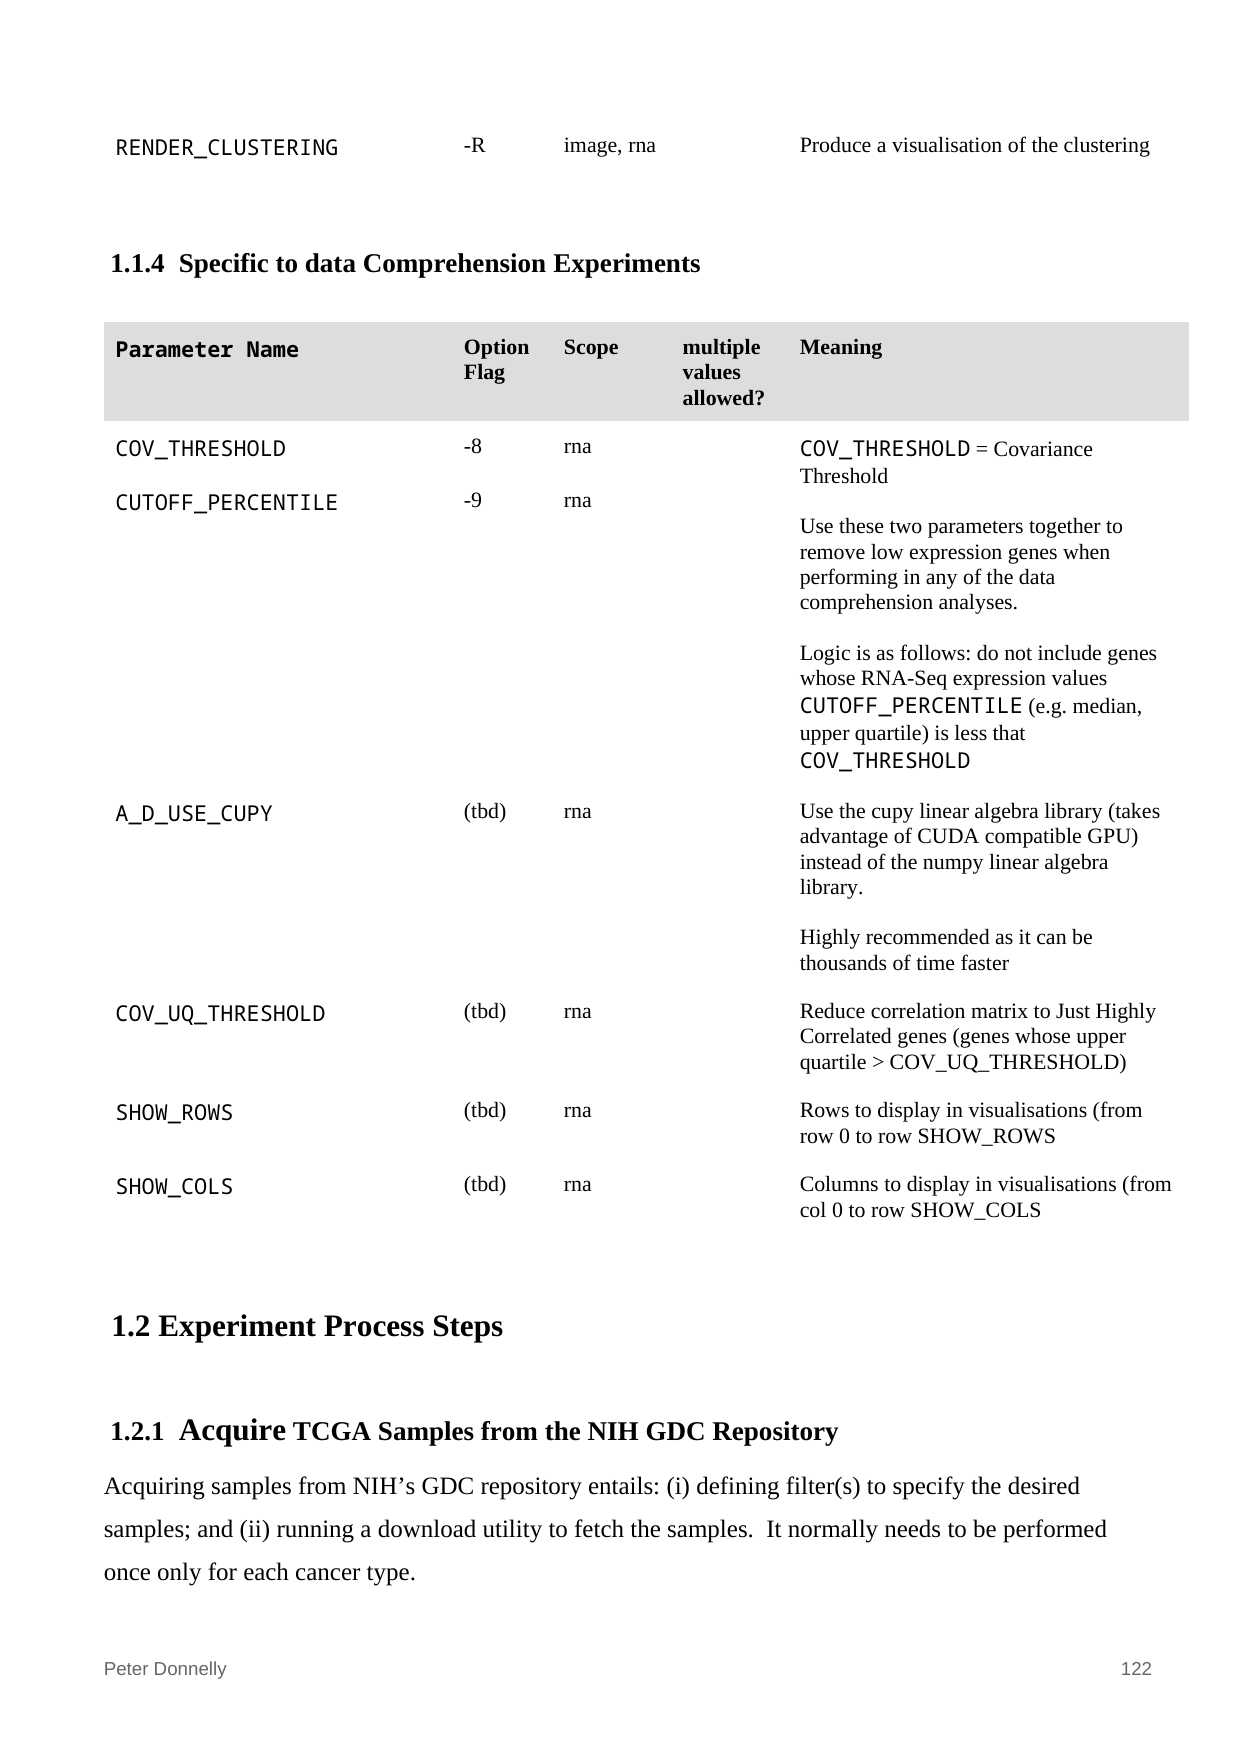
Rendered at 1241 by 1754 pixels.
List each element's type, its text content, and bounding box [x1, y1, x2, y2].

table_header Parameter Name [104, 322, 452, 421]
table_cell [671, 421, 788, 475]
table_cell CUTOFF_PERCENTILE [104, 475, 452, 786]
table_cell (tbd) [452, 786, 552, 986]
table_cell SHOW_ROWS [104, 1086, 452, 1159]
table_cell [671, 475, 788, 786]
table_cell image, rna [552, 120, 671, 173]
table_cell rna [552, 1086, 671, 1159]
table_header Scope [552, 322, 671, 421]
subtitle Specific to data Comprehension Experiments [103, 247, 1146, 278]
table_cell [671, 786, 788, 986]
table_cell [671, 120, 788, 173]
text Acquiring samples from NIH’s GDC repository entails: (i) defining filter(s) to specify the desired samples; and (ii) running a download utility to fetch the samples. It normally needs to be performed once only for each cancer type. [103, 1471, 1146, 1586]
table_cell rna [552, 421, 671, 475]
table_cell (tbd) [452, 1086, 552, 1159]
table_cell SHOW_COLS [104, 1160, 452, 1233]
table_cell (tbd) [452, 986, 552, 1086]
table_header Option Flag [452, 322, 552, 421]
table_cell RENDER_CLUSTERING [104, 120, 452, 173]
table_cell [671, 1160, 788, 1233]
table_cell Use the cupy linear algebra library (takes advantage of CUDA compatible GPU) instead of the numpy linear algebra library. Highly recommended as it can be thousands of time faster [788, 786, 1189, 986]
subtitle Experiment Process Steps [103, 1307, 1146, 1343]
table_cell rna [552, 986, 671, 1086]
table_cell [671, 1086, 788, 1159]
table_header Meaning [788, 322, 1189, 421]
table_cell COV_THRESHOLD [104, 421, 452, 475]
subtitle Acquire TCGA Samples from the NIH GDC Repository [103, 1411, 1146, 1447]
table_cell Rows to display in visualisations (from row 0 to row SHOW_ROWS [788, 1086, 1189, 1159]
table_cell COV_THRESHOLD = Covariance Threshold Use these two parameters together to remove low expression genes when performing in any of the data comprehension analyses. Logic is as follows: do not include genes whose RNA-Seq expression values CUTOFF_PERCENTILE (e.g. median, upper quartile) is less that COV_THRESHOLD [788, 421, 1189, 786]
table_cell (tbd) [452, 1160, 552, 1233]
table_cell Columns to display in visualisations (from col 0 to row SHOW_COLS [788, 1160, 1189, 1233]
table_cell rna [552, 1160, 671, 1233]
table_cell -R [452, 120, 552, 173]
table_cell rna [552, 786, 671, 986]
table_cell rna [552, 475, 671, 786]
table_cell -9 [452, 475, 552, 786]
table_cell Produce a visualisation of the clustering [788, 120, 1189, 173]
table_cell -8 [452, 421, 552, 475]
table_cell Reduce correlation matrix to Just Highly Correlated genes (genes whose upper quartile > COV_UQ_THRESHOLD) [788, 986, 1189, 1086]
table_cell A_D_USE_CUPY [104, 786, 452, 986]
table_cell COV_UQ_THRESHOLD [104, 986, 452, 1086]
table_cell [671, 986, 788, 1086]
table_header multiple values allowed? [671, 322, 788, 421]
